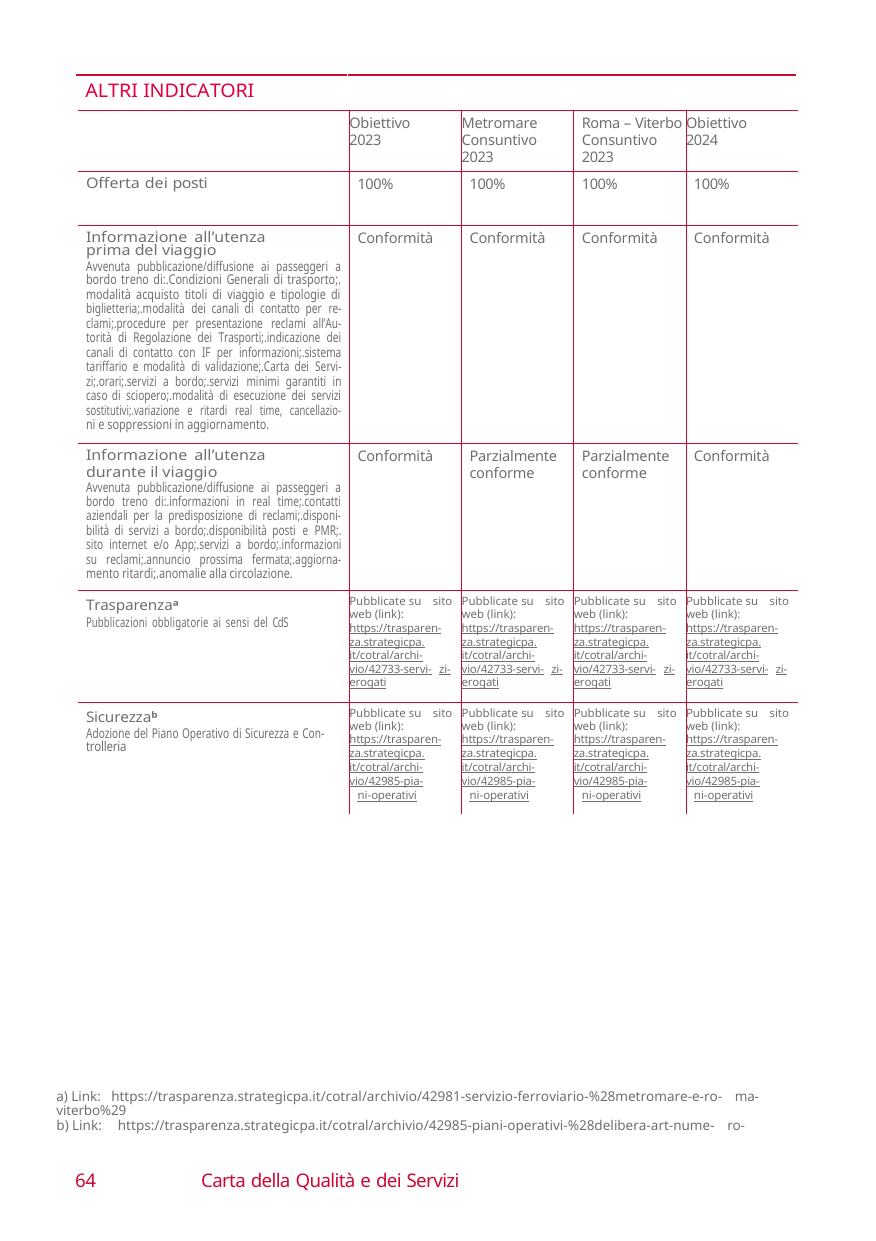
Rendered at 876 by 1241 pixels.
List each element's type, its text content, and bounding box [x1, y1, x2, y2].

table_cell Informazione all’utenza durante il viaggio Avvenuta pubblicazione/diffusione ai passeggeri a bordo treno di:.informazioni in real time;.contatti aziendali per la predisposizione di reclami;.disponi- bilità di servizi a bordo;.disponibilità posti e PMR;. sito internet e/o App;.servizi a bordo;.informazioni su reclami;.annuncio prossima fermata;.aggiorna- mento ritardi;.anomalie alla circolazione. [78, 444, 349, 590]
table_cell Parzialmente conforme [574, 444, 686, 590]
text ALTRI INDICATORI [85, 77, 858, 103]
table_cell Pubblicate su sito web (link): https://trasparen- za.strategicpa. it/cotral/archi- vio/42985-pia- ni-operativi [350, 703, 461, 814]
table_cell Pubblicate su sito web (link): https://trasparen- za.strategicpa. it/cotral/archi- vio/42985-pia- ni-operativi [462, 703, 573, 814]
table_cell Informazione all’utenza prima del viaggio Avvenuta pubblicazione/diffusione ai passeggeri a bordo treno di:.Condizioni Generali di trasporto;. modalità acquisto titoli di viaggio e tipologie di biglietteria;.modalità dei canali di contatto per re- clami;.procedure per presentazione reclami all’Au- torità di Regolazione dei Trasporti;.indicazione dei canali di contatto con IF per informazioni;.sistema tariffario e modalità di validazione;.Carta dei Servi- zi;.orari;.servizi a bordo;.servizi minimi garantiti in caso di sciopero;.modalità di esecuzione dei servizi sostitutivi;.variazione e ritardi real time, cancellazio- ni e soppressioni in aggiornamento. [78, 226, 349, 443]
table_cell Conformità [350, 226, 461, 443]
table_cell 100% [687, 172, 798, 225]
table_cell Pubblicate su sito web (link): https://trasparen- za.strategicpa. it/cotral/archi- vio/42733-servi- zi-erogati [574, 591, 686, 702]
list Link: https://trasparenza.strategicpa.it/cotral/archivio/42985-piani-operativi-%28delibera-art-nume- ro- [56, 1119, 753, 1134]
table_cell Trasparenzaᵃ Pubblicazioni obbligatorie ai sensi del CdS [78, 591, 349, 702]
table_cell 100% [574, 172, 686, 225]
table_cell Conformità [687, 226, 798, 443]
table_cell 100% [462, 172, 573, 225]
table_cell Conformità [687, 444, 798, 590]
table_cell Parzialmente conforme [462, 444, 573, 590]
list Link: https://trasparenza.strategicpa.it/cotral/archivio/42981-servizio-ferroviario-%28metromare-e-ro- ma-viterbo%29 [56, 1090, 767, 1119]
table_cell Sicurezzaᵇ Adozione del Piano Operativo di Sicurezza e Con- trolleria [78, 703, 349, 814]
table_cell Conformità [574, 226, 686, 443]
table_cell Pubblicate su sito web (link): https://trasparen- za.strategicpa. it/cotral/archi- vio/42733-servi- zi-erogati [350, 591, 461, 702]
table_cell Pubblicate su sito web (link): https://trasparen- za.strategicpa. it/cotral/archi- vio/42733-servi- zi-erogati [462, 591, 573, 702]
table_header Obiettivo 2023 [350, 111, 461, 171]
table_cell Pubblicate su sito web (link): https://trasparen- za.strategicpa. it/cotral/archi- vio/42985-pia- ni-operativi [687, 703, 798, 814]
table_header Metromare Consuntivo 2023 [462, 111, 573, 171]
table_cell Offerta dei posti [78, 172, 349, 225]
table_cell 100% [350, 172, 461, 225]
table_cell Pubblicate su sito web (link): https://trasparen- za.strategicpa. it/cotral/archi- vio/42985-pia- ni-operativi [574, 703, 686, 814]
table_header Obiettivo 2024 [687, 111, 798, 171]
table_cell Pubblicate su sito web (link): https://trasparen- za.strategicpa. it/cotral/archi- vio/42733-servi- zi-erogati [687, 591, 798, 702]
table_header [78, 111, 349, 171]
table_cell Conformità [462, 226, 573, 443]
table_cell Conformità [350, 444, 461, 590]
table_header Roma – Viterbo Consuntivo 2023 [574, 111, 686, 171]
